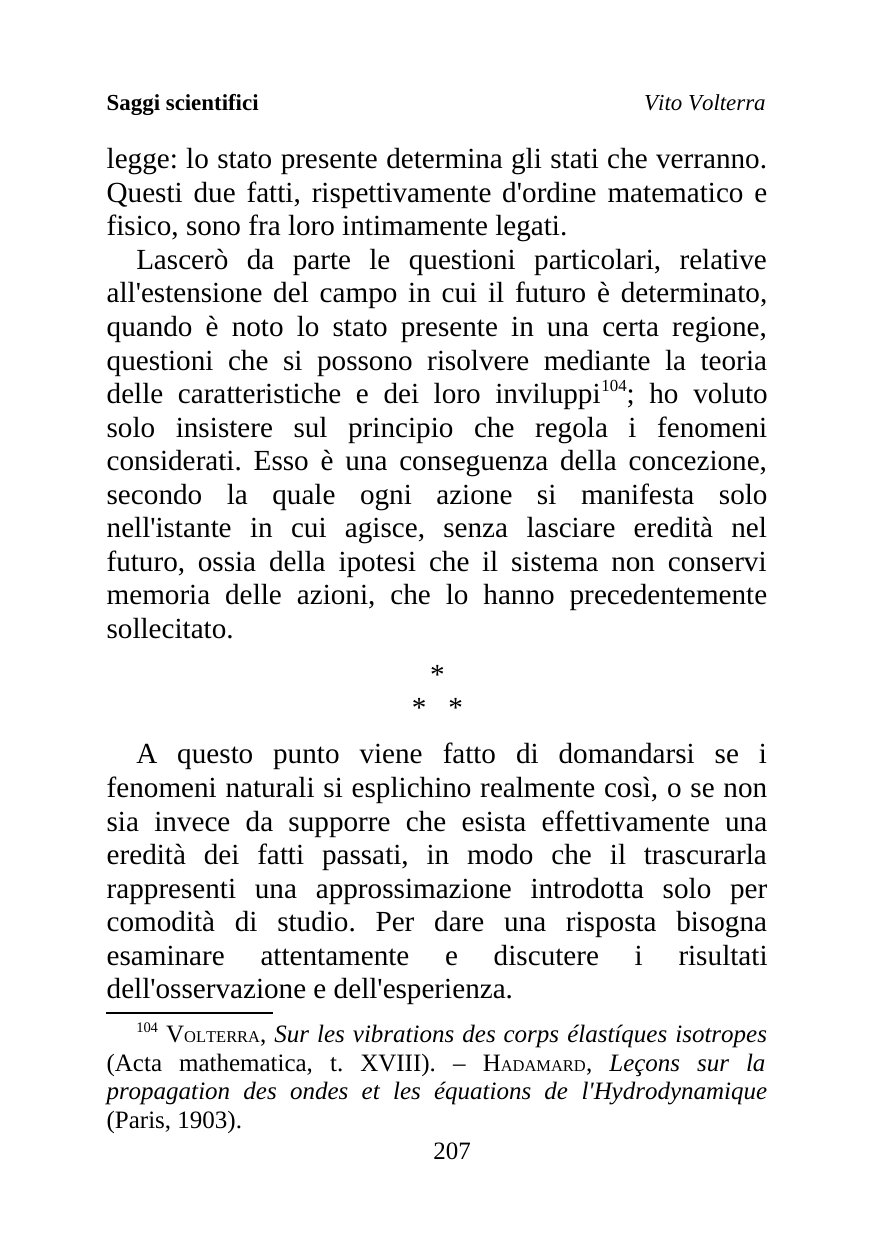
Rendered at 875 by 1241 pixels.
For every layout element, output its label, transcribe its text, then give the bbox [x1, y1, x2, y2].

text legge: lo stato presente determina gli stati che verranno. Questi due fatti, rispettivamente d'ordine matematico e fisico, sono fra loro intimamente legati. [106, 141, 768, 242]
text A questo punto viene fatto di domandarsi se i fenomeni naturali si esplichino realmente così, o se non sia invece da supporre che esista effettivamente una eredità dei fatti passati, in modo che il trascurarla rappresenti una approssimazione introdotta solo per comodità di studio. Per dare una risposta bisogna esaminare attentamente e discutere i risultati dell'osservazione e dell'esperienza. [106, 737, 768, 1005]
text * * * [106, 657, 768, 724]
text Lascerò da parte le questioni particolari, relative all'estensione del campo in cui il futuro è determinato, quando è noto lo stato presente in una certa regione, questioni che si possono risolvere mediante la teoria delle caratteristiche e dei loro inviluppi; ho voluto solo insistere sul principio che regola i fenomeni considerati. Esso è una conseguenza della concezione, secondo la quale ogni azione si manifesta solo nell'istante in cui agisce, senza lasciare eredità nel futuro, ossia della ipotesi che il sistema non conservi memoria delle azioni, che lo hanno precedentemente sollecitato. [106, 242, 768, 644]
text Volterra, Sur les vibrations des corps élastíques isotropes (Acta mathematica, t. XVIII). – Hadamard, Leçons sur la propagation des ondes et les équations de l'Hydrodynamique (Paris, 1903). [106, 1019, 768, 1134]
